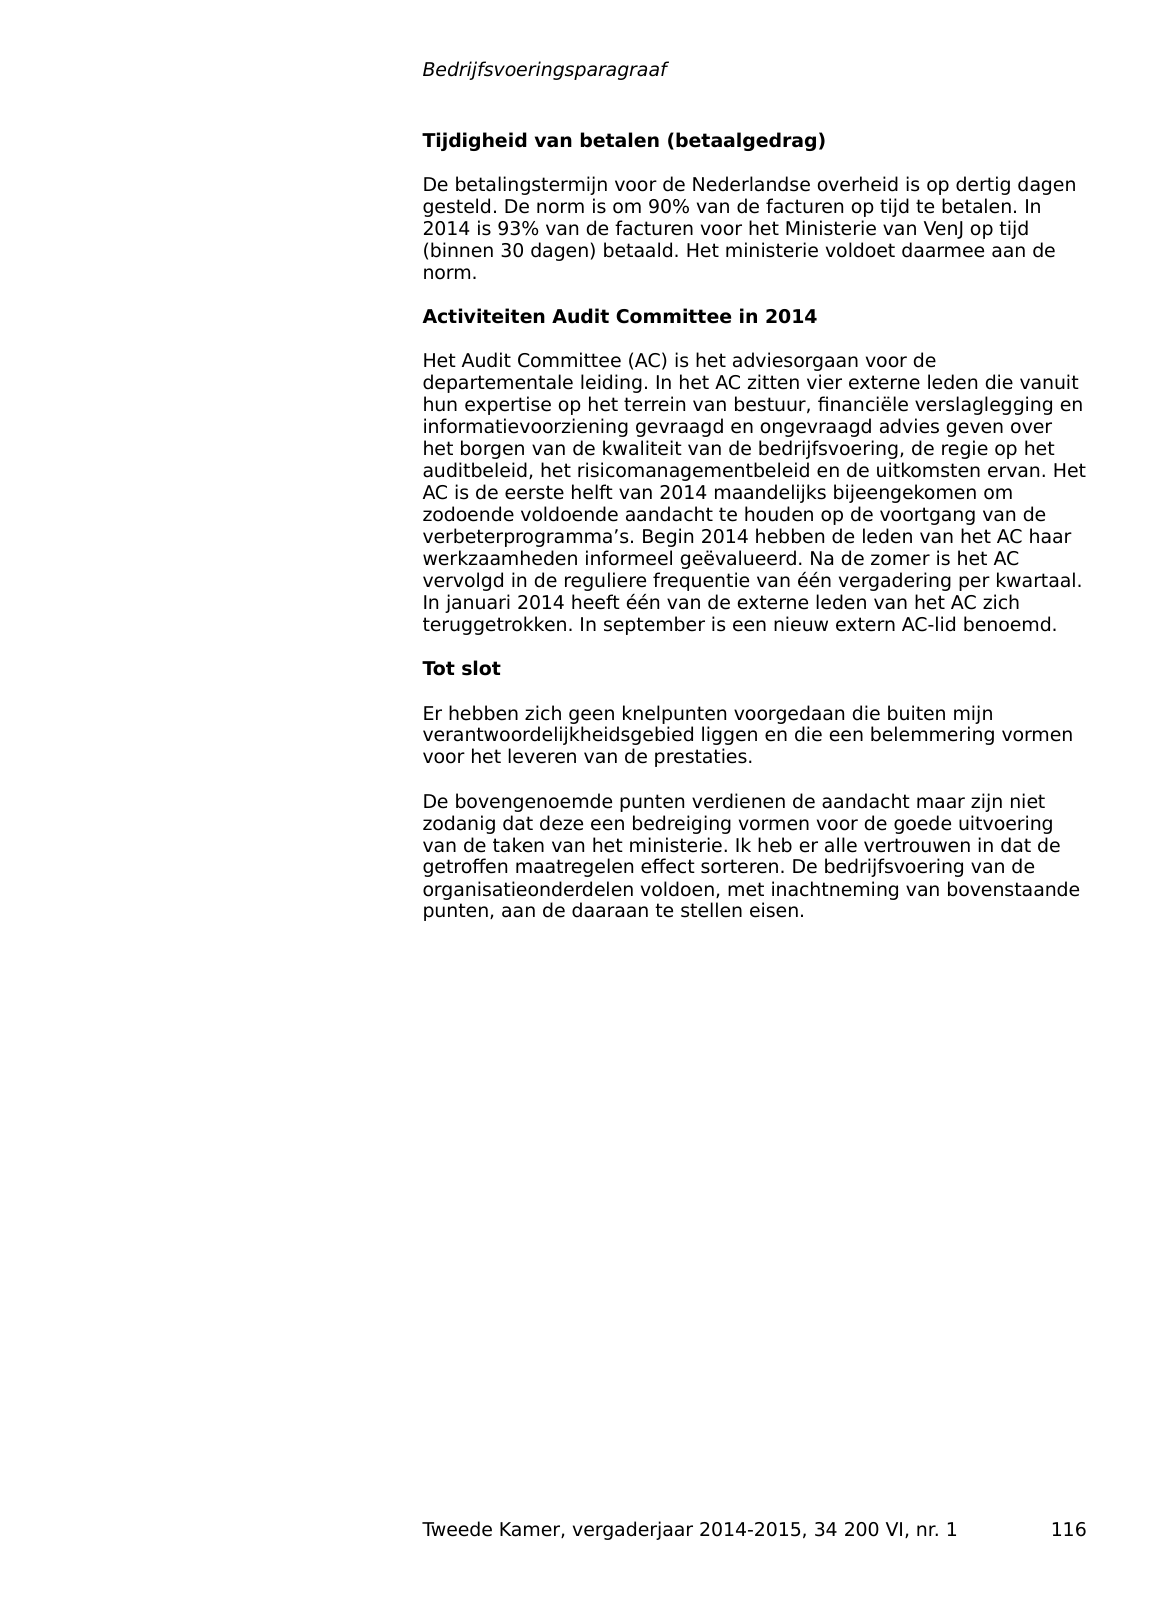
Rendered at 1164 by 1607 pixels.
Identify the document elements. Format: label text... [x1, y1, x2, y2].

subtitle Activiteiten Audit Committee in 2014 [422, 306, 1087, 328]
subtitle Tijdigheid van betalen (betaalgedrag) [422, 130, 1087, 152]
text De betalingstermijn voor de Nederlandse overheid is op dertig dagen gesteld. De norm is om 90% van de facturen op tijd te betalen. In 2014 is 93% van de facturen voor het Ministerie van VenJ op tijd (binnen 30 dagen) betaald. Het ministerie voldoet daarmee aan de norm. [422, 174, 1087, 284]
subtitle Tot slot [422, 658, 1087, 680]
text Er hebben zich geen knelpunten voorgedaan die buiten mijn verantwoordelijkheidsgebied liggen en die een belemmering vormen voor het leveren van de prestaties. [422, 702, 1087, 768]
text Het Audit Committee (AC) is het adviesorgaan voor de departementale leiding. In het AC zitten vier externe leden die vanuit hun expertise op het terrein van bestuur, financiële verslaglegging en informatievoorziening gevraagd en ongevraagd advies geven over het borgen van de kwaliteit van de bedrijfsvoering, de regie op het auditbeleid, het risicomanagementbeleid en de uitkomsten ervan. Het AC is de eerste helft van 2014 maandelijks bijeengekomen om zodoende voldoende aandacht te houden op de voortgang van de verbeterprogramma’s. Begin 2014 hebben de leden van het AC haar werkzaamheden informeel geëvalueerd. Na de zomer is het AC vervolgd in de reguliere frequentie van één vergadering per kwartaal. In januari 2014 heeft één van de externe leden van het AC zich teruggetrokken. In september is een nieuw extern AC-lid benoemd. [422, 350, 1087, 636]
text De bovengenoemde punten verdienen de aandacht maar zijn niet zodanig dat deze een bedreiging vormen voor de goede uitvoering van de taken van het ministerie. Ik heb er alle vertrouwen in dat de getroffen maatregelen effect sorteren. De bedrijfsvoering van de organisatieonderdelen voldoen, met inachtneming van bovenstaande punten, aan de daaraan te stellen eisen. [422, 791, 1087, 922]
